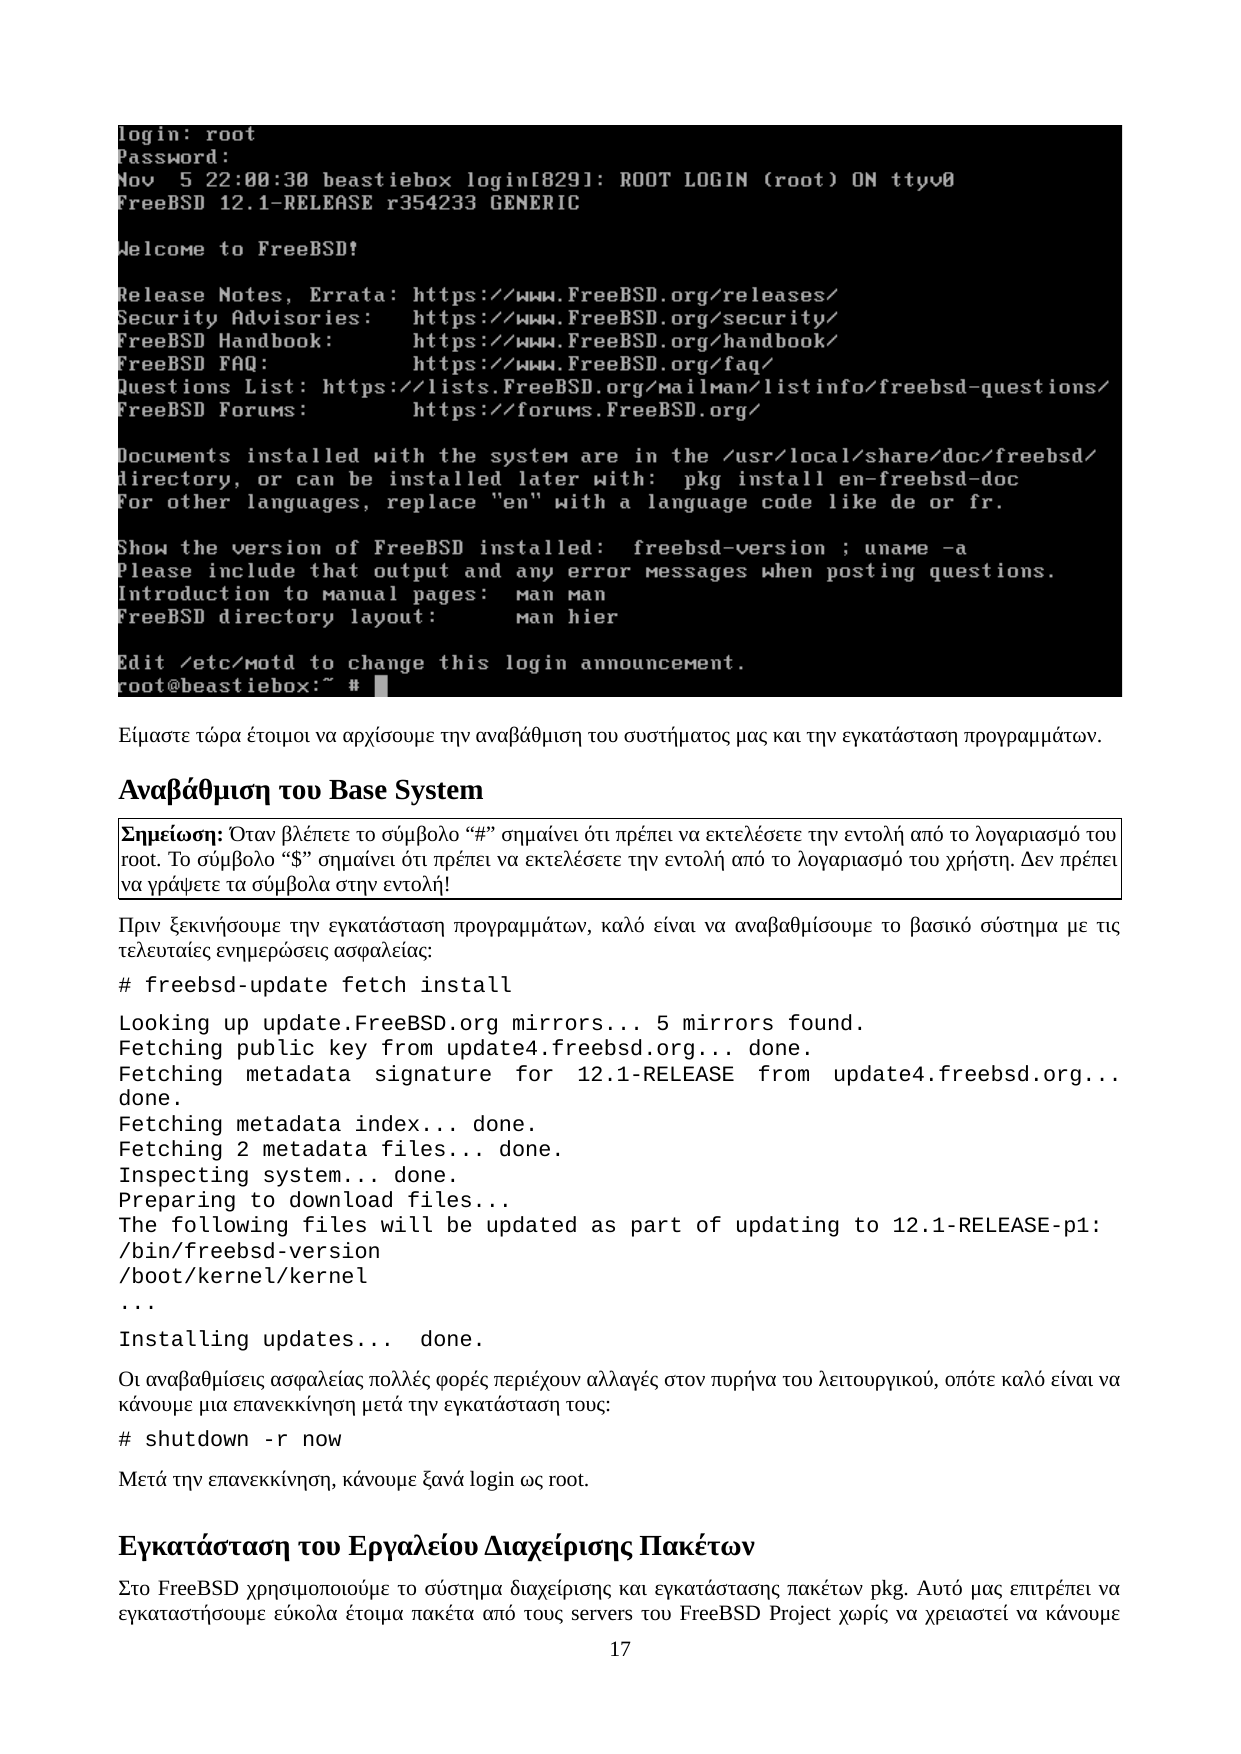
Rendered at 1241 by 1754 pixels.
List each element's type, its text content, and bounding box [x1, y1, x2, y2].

text Inspecting system... done. [118, 1164, 1122, 1189]
text /bin/freebsd-version [118, 1240, 1122, 1265]
text # freebsd-update fetch install [118, 975, 1122, 999]
text Fetching public key from update4.freebsd.org... done. [118, 1037, 1122, 1062]
text ... [118, 1291, 1122, 1316]
text Fetching metadata signature for 12.1-RELEASE from update4.freebsd.org... done. [118, 1063, 1122, 1112]
text # shutdown -r now [118, 1428, 1122, 1453]
text Είμαστε τώρα έτοιμοι να αρχίσουμε την αναβάθμιση του συστήματος μας και την εγκατάσταση προγραμμάτων. [118, 722, 1122, 747]
text The following files will be updated as part of updating to 12.1-RELEASE-p1: [118, 1215, 1122, 1239]
text Installing updates... done. [118, 1328, 1122, 1353]
subtitle Εγκατάσταση του Εργαλείου Διαχείρισης Πακέτων [118, 1528, 1122, 1562]
text Οι αναβαθμίσεις ασφαλείας πολλές φορές περιέχουν αλλαγές στον πυρήνα του λειτουργικού, οπότε καλό είναι να κάνουμε μια επανεκκίνηση μετά την εγκατάσταση τους: [118, 1366, 1122, 1416]
text Σημείωση: Όταν βλέπετε το σύμβολο “#” σημαίνει ότι πρέπει να εκτελέσετε την εντολή από το λογαριασμό του root. Το σύμβολο “$” σημαίνει ότι πρέπει να εκτελέσετε την εντολή από το λογαριασμό του χρήστη. Δεν πρέπει να γράψετε τα σύμβολα στην εντολή! [119, 819, 1121, 898]
text Fetching 2 metadata files... done. [118, 1138, 1122, 1163]
text Στο FreeBSD χρησιμοποιούμε το σύστημα διαχείρισης και εγκατάστασης πακέτων pkg. Αυτό μας επιτρέπει να εγκαταστήσουμε εύκολα έτοιμα πακέτα από τους servers του FreeBSD Project χωρίς να χρειαστεί να κάνουμε [118, 1574, 1122, 1625]
text Fetching metadata index... done. [118, 1113, 1122, 1138]
text Looking up update.FreeBSD.org mirrors... 5 mirrors found. [118, 1012, 1122, 1037]
text Μετά την επανεκκίνηση, κάνουμε ξανά login ως root. [118, 1466, 1122, 1491]
text /boot/kernel/kernel [118, 1266, 1122, 1290]
subtitle Αναβάθμιση του Base System [118, 772, 1122, 805]
text Preparing to download files... [118, 1189, 1122, 1214]
text Πριν ξεκινήσουμε την εγκατάσταση προγραμμάτων, καλό είναι να αναβαθμίσουμε το βασικό σύστημα με τις τελευταίες ενημερώσεις ασφαλείας: [118, 912, 1122, 962]
